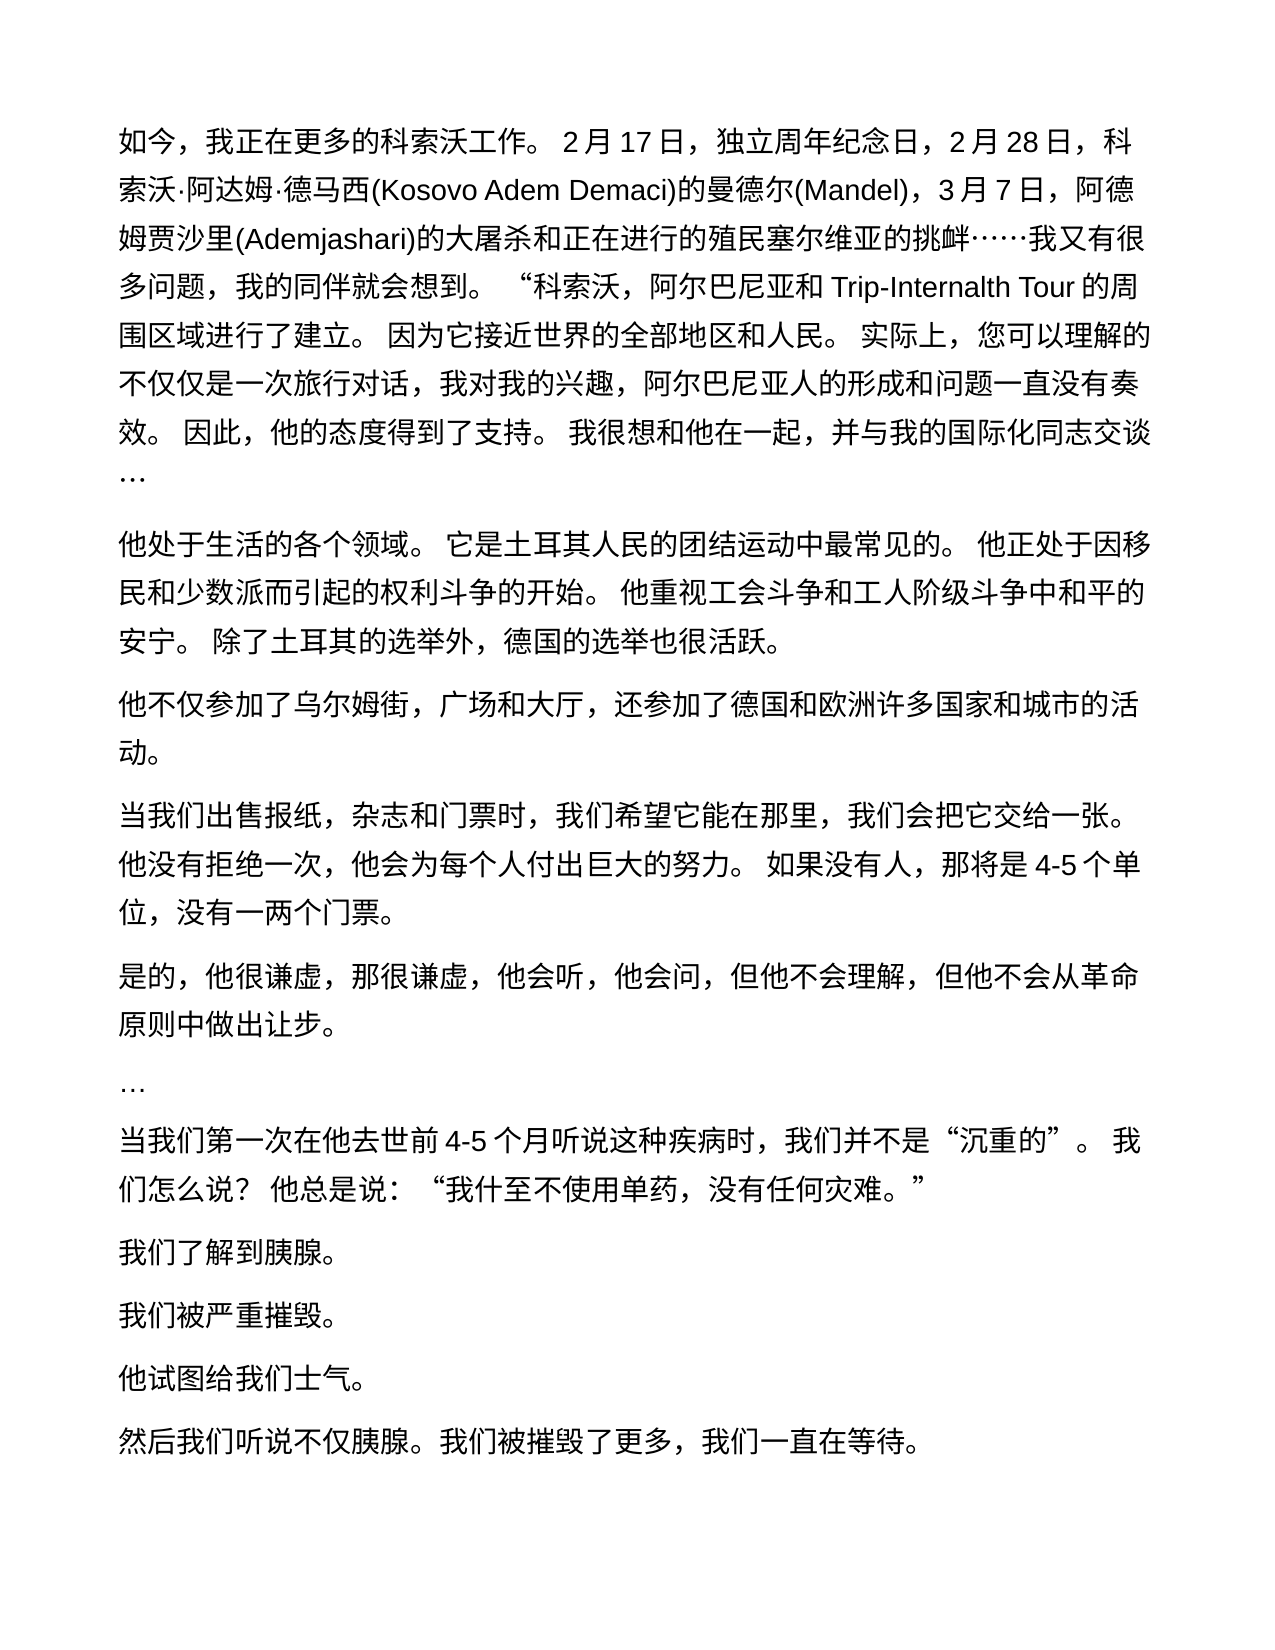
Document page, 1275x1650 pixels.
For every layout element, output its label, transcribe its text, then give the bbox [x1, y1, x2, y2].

text 我们被严重摧毁。 [118, 1293, 1157, 1335]
text 当我们出售报纸，杂志和门票时，我们希望它能在那里，我们会把它交给一张。 他没有拒绝一次，他会为每个人付出巨大的努力。 如果没有人，那将是4-5个单位，没有一两个门票。 [118, 793, 1157, 932]
text 是的，他很谦虚，那很谦虚，他会听，他会问，但他不会理解，但他不会从革命原则中做出让步。 [118, 953, 1157, 1044]
text 当我们第一次在他去世前4-5个月听说这种疾病时，我们并不是“沉重的”。 我们怎么说？ 他总是说：“我什至不使用单药，没有任何灾难。” [118, 1118, 1157, 1209]
text … [118, 1065, 1157, 1098]
text 如今，我正在更多的科索沃工作。 2月17日，独立周年纪念日，2月28日，科索沃·阿达姆·德马西(Kosovo Adem Demaci)的曼德尔(Mandel)，3月7日，阿德姆贾沙里(Ademjashari)的大屠杀和正在进行的殖民塞尔维亚的挑衅……我又有很多问题，我的同伴就会想到。 “科索沃，阿尔巴尼亚和Trip-Internalth Tour的周围区域进行了建立。 因为它接近世界的全部地区和人民。 实际上，您可以理解的不仅仅是一次旅行对话，我对我的兴趣，阿尔巴尼亚人的形成和问题一直没有奏效。 因此，他的态度得到了支持。 我很想和他在一起，并与我的国际化同志交谈… [118, 118, 1157, 500]
text 他试图给我们士气。 [118, 1356, 1157, 1398]
text 他不仅参加了乌尔姆街，广场和大厅，还参加了德国和欧洲许多国家和城市的活动。 [118, 681, 1157, 772]
text 我们了解到胰腺。 [118, 1229, 1157, 1272]
text 他处于生活的各个领域。 它是土耳其人民的团结运动中最常见的。 他正处于因移民和少数派而引起的权利斗争的开始。 他重视工会斗争和工人阶级斗争中和平的安宁。 除了土耳其的选举外，德国的选举也很活跃。 [118, 521, 1157, 660]
text 然后我们听说不仅胰腺。我们被摧毁了更多，我们一直在等待。 [118, 1419, 1157, 1461]
